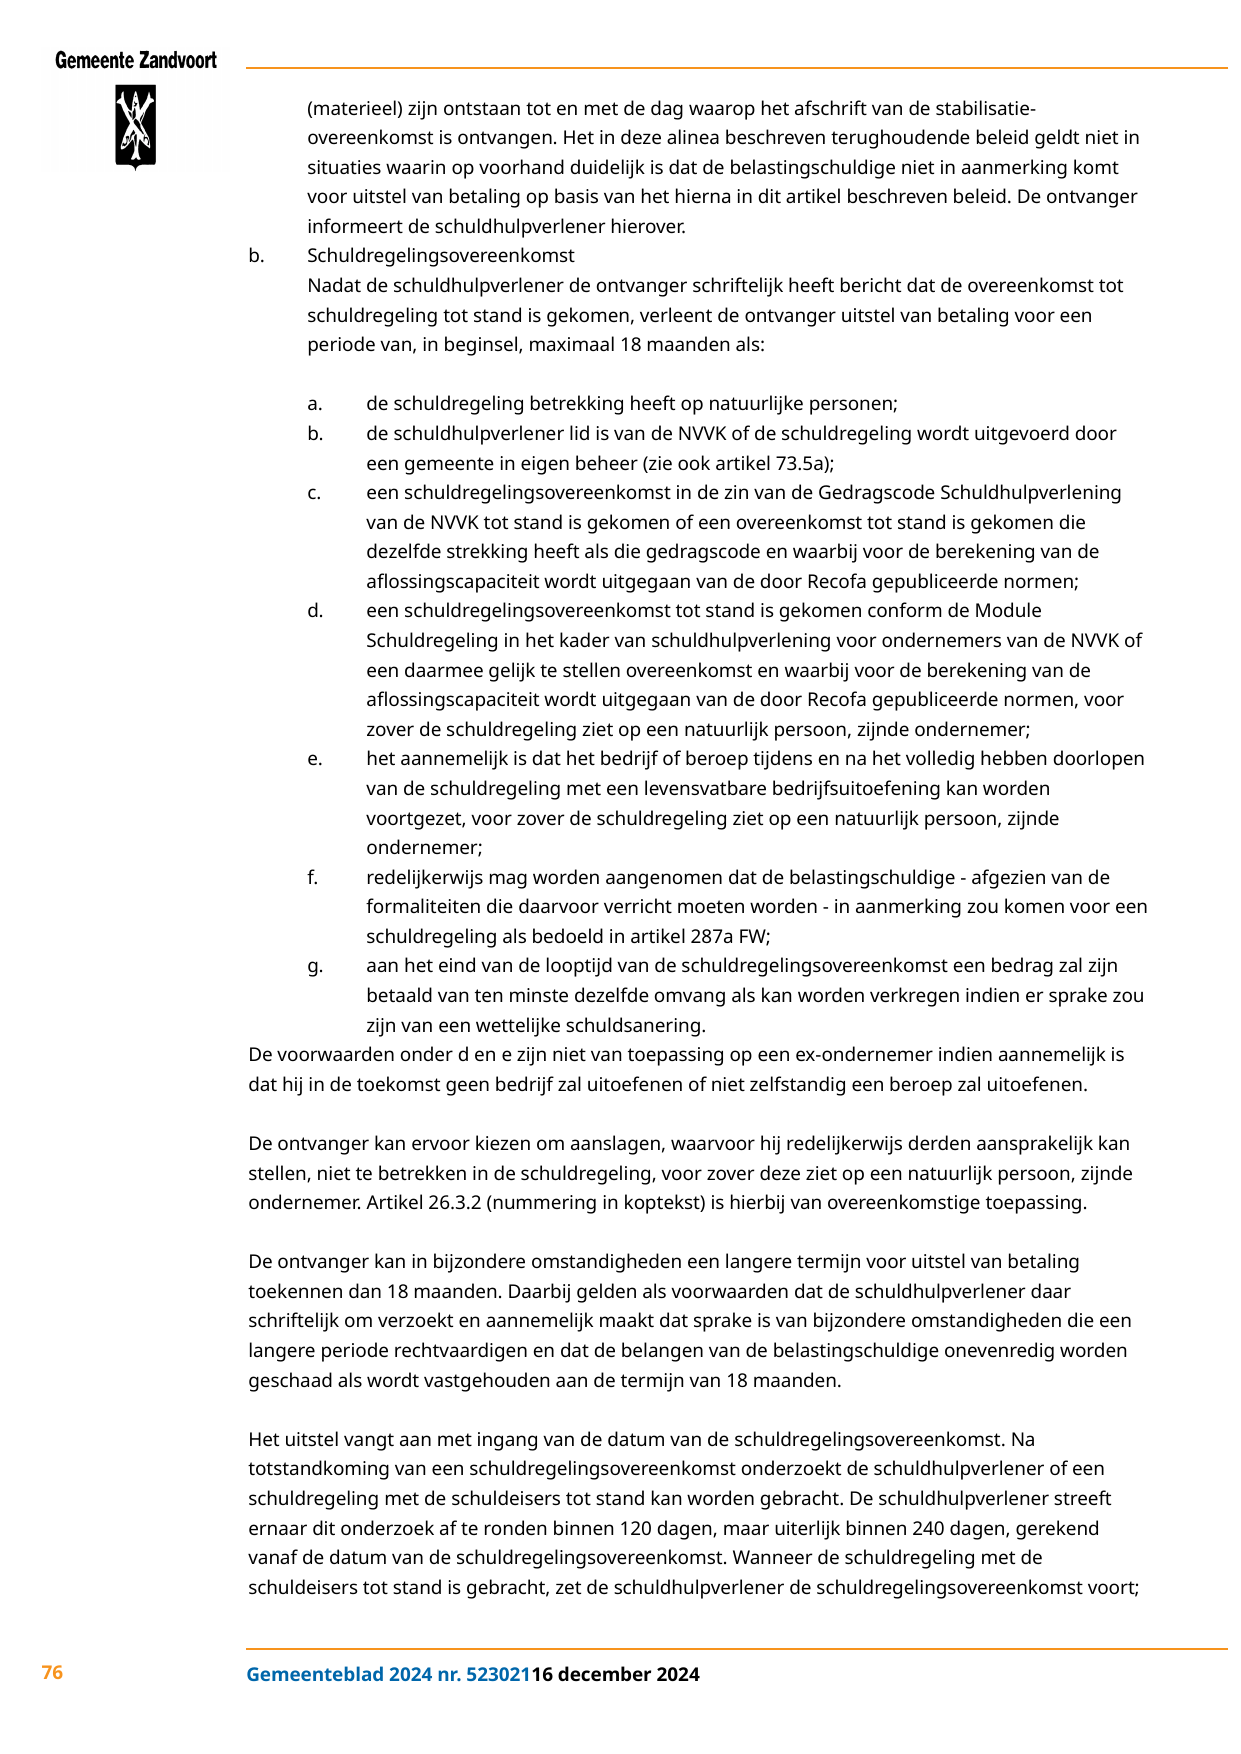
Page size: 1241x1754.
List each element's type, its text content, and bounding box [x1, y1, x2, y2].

text De voorwaarden onder d en e zijn niet van toepassing op een ex-ondernemer indien aannemelijk is dat hij in de toekomst geen bedrijf zal uitoefenen of niet zelfstandig een beroep zal uitoefenen. [248, 1041, 1152, 1097]
list een schuldregelingsovereenkomst in de zin van de Gedragscode Schuldhulpverlening van de NVVK tot stand is gekomen of een overeenkomst tot stand is gekomen die dezelfde strekking heeft als die gedragscode en waarbij voor de berekening van de aflossingscapaciteit wordt uitgegaan van de door Recofa gepubliceerde normen; [307, 479, 1152, 594]
list een schuldregelingsovereenkomst tot stand is gekomen conform de Module Schuldregeling in het kader van schuldhulpverlening voor ondernemers van de NVVK of een daarmee gelijk te stellen overeenkomst en waarbij voor de berekening van de aflossingscapaciteit wordt uitgegaan van de door Recofa gepubliceerde normen, voor zover de schuldregeling ziet op een natuurlijk persoon, zijnde ondernemer; [307, 598, 1152, 742]
text Het uitstel vangt aan met ingang van de datum van de schuldregelingsovereenkomst. Na totstandkoming van een schuldregelingsovereenkomst onderzoekt de schuldhulpverlener of een schuldregeling met de schuldeisers tot stand kan worden gebracht. De schuldhulpverlener streeft ernaar dit onderzoek af te ronden binnen 120 dagen, maar uiterlijk binnen 240 dagen, gerekend vanaf de datum van de schuldregelingsovereenkomst. Wanneer de schuldregeling met de schuldeisers tot stand is gebracht, zet de schuldhulpverlener de schuldregelingsovereenkomst voort; [248, 1426, 1152, 1600]
list het aannemelijk is dat het bedrijf of beroep tijdens en na het volledig hebben doorlopen van de schuldregeling met een levensvatbare bedrijfsuitoefening kan worden voortgezet, voor zover de schuldregeling ziet op een natuurlijk persoon, zijnde ondernemer; [307, 746, 1152, 860]
list Schuldregelingsovereenkomst [248, 243, 1152, 268]
text De ontvanger kan in bijzondere omstandigheden een langere termijn voor uitstel van betaling toekennen dan 18 maanden. Daarbij gelden als voorwaarden dat de schuldhulpverlener daar schriftelijk om verzoekt en aannemelijk maakt dat sprake is van bijzondere omstandigheden die een langere periode rechtvaardigen en dat de belangen van de belastingschuldige onevenredig worden geschaad als wordt vastgehouden aan de termijn van 18 maanden. [248, 1248, 1152, 1393]
list redelijkerwijs mag worden aangenomen dat de belastingschuldige - afgezien van de formaliteiten die daarvoor verricht moeten worden - in aanmerking zou komen voor een schuldregeling als bedoeld in artikel 287a FW; [307, 864, 1152, 949]
list de schuldregeling betrekking heeft op natuurlijke personen; [307, 391, 1152, 416]
text De ontvanger kan ervoor kiezen om aanslagen, waarvoor hij redelijkerwijs derden aansprakelijk kan stellen, niet te betrekken in de schuldregeling, voor zover deze ziet op een natuurlijk persoon, zijnde ondernemer. Artikel 26.3.2 (nummering in koptekst) is hierbij van overeenkomstige toepassing. [248, 1130, 1152, 1215]
list aan het eind van de looptijd van de schuldregelingsovereenkomst een bedrag zal zijn betaald van ten minste dezelfde omvang als kan worden verkregen indien er sprake zou zijn van een wettelijke schuldsanering. [307, 953, 1152, 1038]
picture [41, 47, 231, 172]
list (materieel) zijn ontstaan tot en met de dag waarop het afschrift van de stabilisatie-overeenkomst is ontvangen. Het in deze alinea beschreven terughoudende beleid geldt niet in situaties waarin op voorhand duidelijk is dat de belastingschuldige niet in aanmerking komt voor uitstel van betaling op basis van het hierna in dit artikel beschreven beleid. De ontvanger informeert de schuldhulpverlener hierover. [248, 95, 1152, 239]
list de schuldhulpverlener lid is van de NVVK of de schuldregeling wordt uitgevoerd door een gemeente in eigen beheer (zie ook artikel 73.5a); [307, 420, 1152, 476]
list Nadat de schuldhulpverlener de ontvanger schriftelijk heeft bericht dat de overeenkomst tot schuldregeling tot stand is gekomen, verleent de ontvanger uitstel van betaling voor een periode van, in beginsel, maximaal 18 maanden als: [248, 272, 1152, 357]
